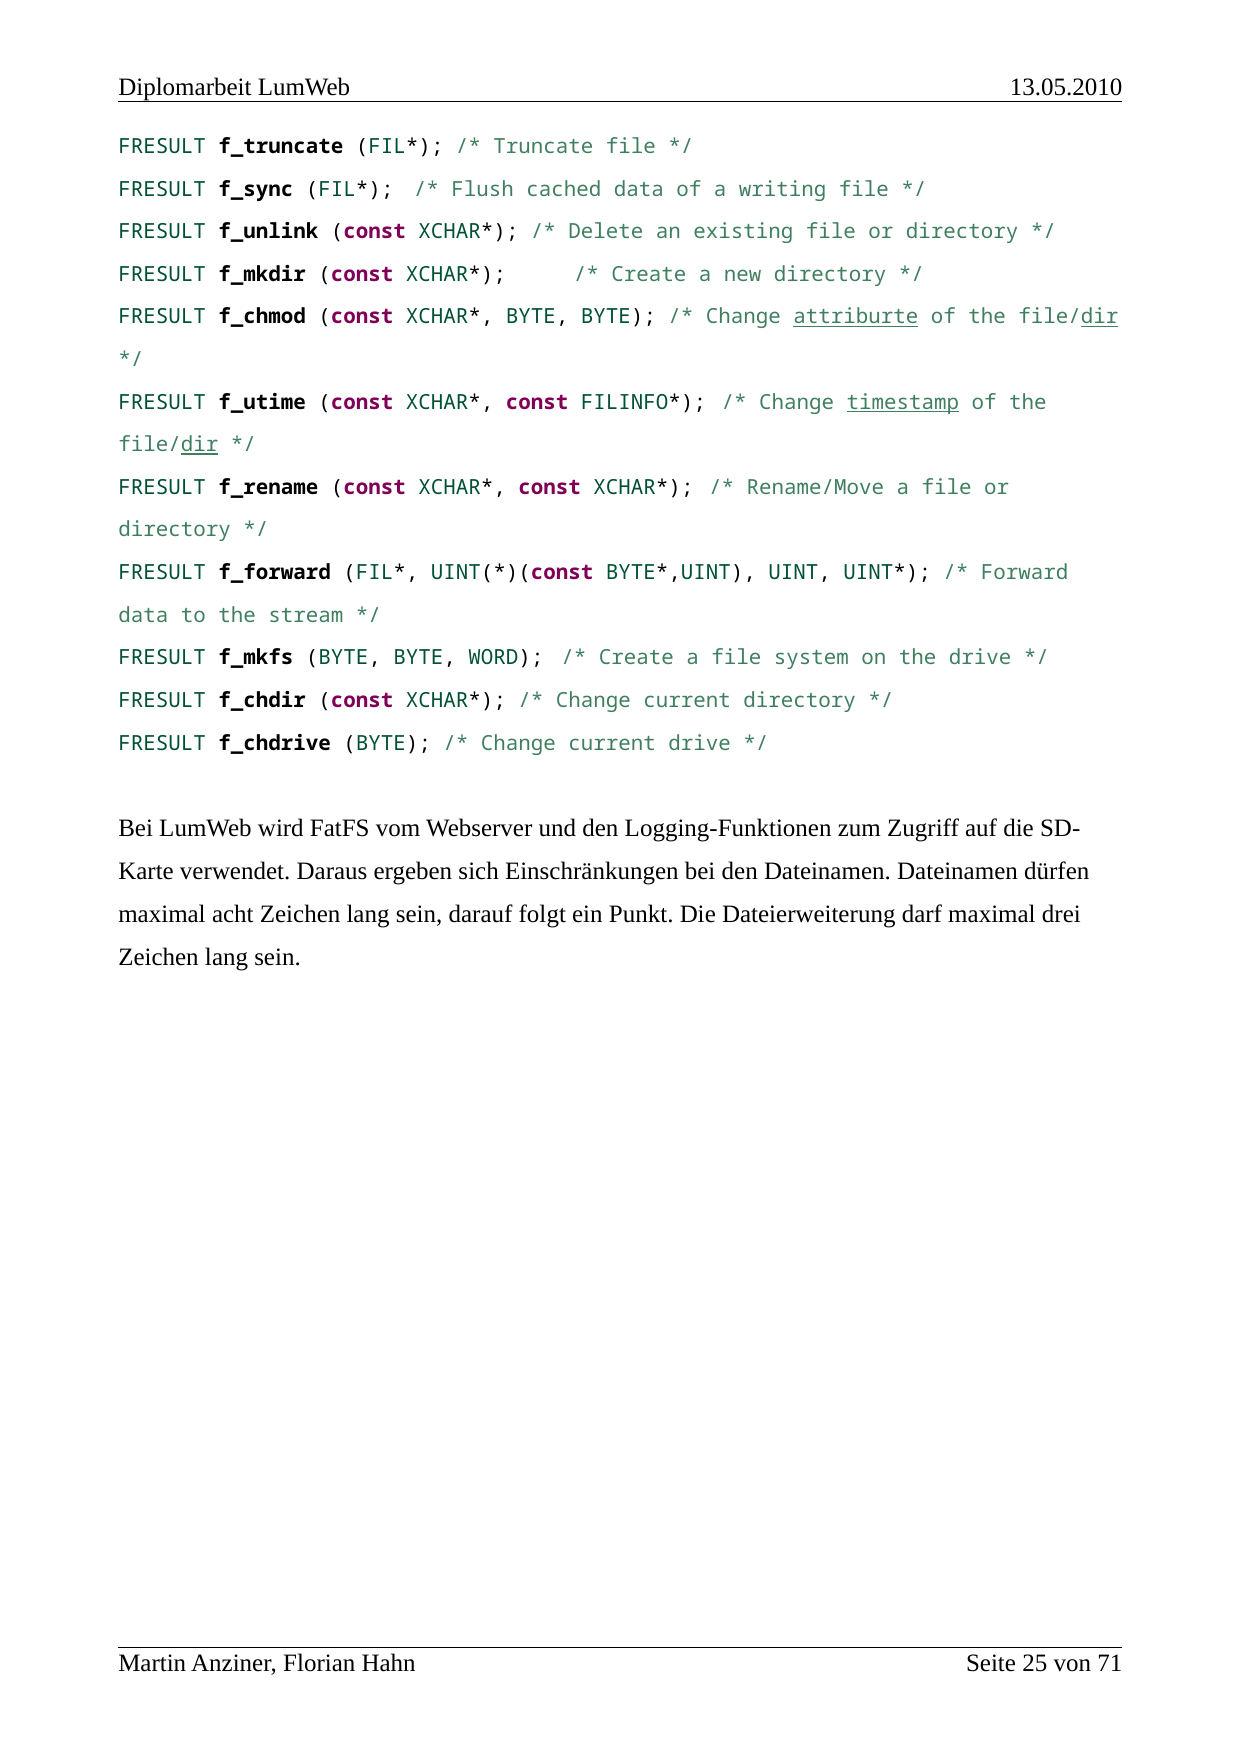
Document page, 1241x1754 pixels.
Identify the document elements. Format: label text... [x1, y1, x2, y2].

text FRESULT f_truncate (FIL*); /* Truncate file */ [118, 131, 1122, 159]
text FRESULT f_mkfs (BYTE, BYTE, WORD); /* Create a file system on the drive */ [118, 642, 1122, 671]
text FRESULT f_chdir (const XCHAR*); /* Change current directory */ [118, 685, 1122, 713]
text FRESULT f_rename (const XCHAR*, const XCHAR*); /* Rename/Move a file or directory */ [118, 472, 1122, 543]
text FRESULT f_utime (const XCHAR*, const FILINFO*); /* Change timestamp of the file/dir */ [118, 387, 1122, 458]
text FRESULT f_forward (FIL*, UINT(*)(const BYTE*,UINT), UINT, UINT*); /* Forward data to the stream */ [118, 557, 1122, 628]
text FRESULT f_sync (FIL*); /* Flush cached data of a writing file */ [118, 174, 1122, 202]
text FRESULT f_unlink (const XCHAR*); /* Delete an existing file or directory */ [118, 216, 1122, 245]
text FRESULT f_chdrive (BYTE); /* Change current drive */ [118, 728, 1122, 756]
text FRESULT f_mkdir (const XCHAR*); /* Create a new directory */ [118, 259, 1122, 287]
text FRESULT f_chmod (const XCHAR*, BYTE, BYTE); /* Change attriburte of the file/dir */ [118, 302, 1122, 373]
text Bei LumWeb wird FatFS vom Webserver und den Logging-Funktionen zum Zugriff auf die SD-Karte verwendet. Daraus ergeben sich Einschränkungen bei den Dateinamen. Dateinamen dürfen maximal acht Zeichen lang sein, darauf folgt ein Punkt. Die Dateierweiterung darf maximal drei Zeichen lang sein. [118, 813, 1122, 971]
